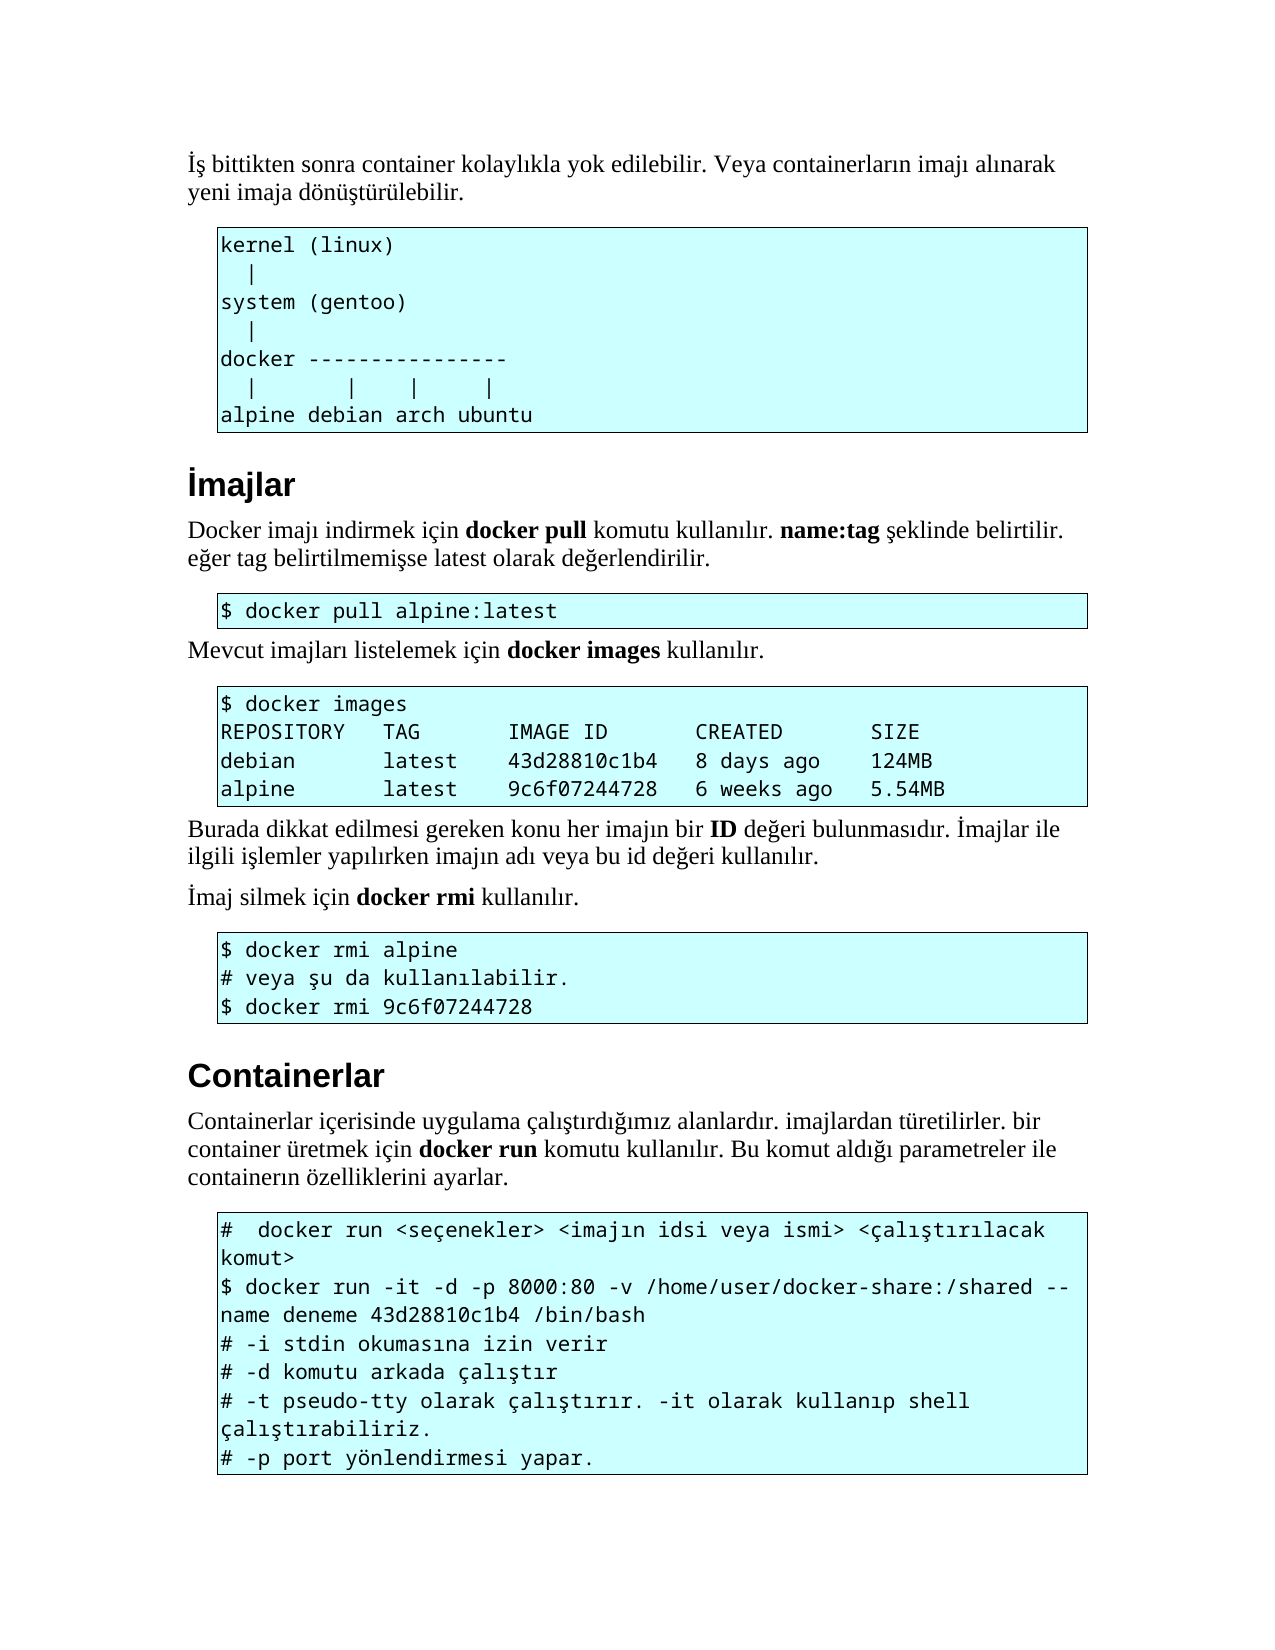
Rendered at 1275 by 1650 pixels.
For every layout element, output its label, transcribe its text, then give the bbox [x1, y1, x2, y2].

text Containerlar içerisinde uygulama çalıştırdığımız alanlardır. imajlardan türetilirler. bir container üretmek için docker run komutu kullanılır. Bu komut aldığı parametreler ile containerın özelliklerini ayarlar. [187, 1107, 1087, 1191]
subtitle İmajlar [187, 466, 1087, 504]
text Mevcut imajları listelemek için docker images kullanılır. [187, 637, 1087, 664]
subtitle Containerlar [187, 1057, 1087, 1095]
text İş bittikten sonra container kolaylıkla yok edilebilir. Veya containerların imajı alınarak yeni imaja dönüştürülebilir. [187, 150, 1087, 205]
text $ docker images REPOSITORY TAG IMAGE ID CREATED SIZE debian latest 43d28810c1b4 8 days ago 124MB alpine latest 9c6f07244728 6 weeks ago 5.54MB [218, 687, 1087, 806]
text Docker imajı indirmek için docker pull komutu kullanılır. name:tag şeklinde belirtilir. eğer tag belirtilmemişse latest olarak değerlendirilir. [187, 516, 1087, 572]
text kernel (linux) | system (gentoo) | docker ---------------- | | | | alpine debian arch ubuntu [218, 228, 1087, 432]
text $ docker pull alpine:latest [218, 594, 1087, 628]
text Burada dikkat edilmesi gereken konu her imajın bir ID değeri bulunmasıdır. İmajlar ile ilgili işlemler yapılırken imajın adı veya bu id değeri kullanılır. [187, 815, 1087, 870]
text $ docker rmi alpine # veya şu da kullanılabilir. $ docker rmi 9c6f07244728 [218, 933, 1087, 1023]
text İmaj silmek için docker rmi kullanılır. [187, 883, 1087, 910]
text # docker run <seçenekler> <imajın idsi veya ismi> <çalıştırılacak komut> $ docker run -it -d -p 8000:80 -v /home/user/docker-share:/shared --name deneme 43d28810c1b4 /bin/bash # -i stdin okumasına izin verir # -d komutu arkada çalıştır # -t pseudo-tty olarak çalıştırır. -it olarak kullanıp shell çalıştırabiliriz. # -p port yönlendirmesi yapar. [218, 1213, 1087, 1474]
